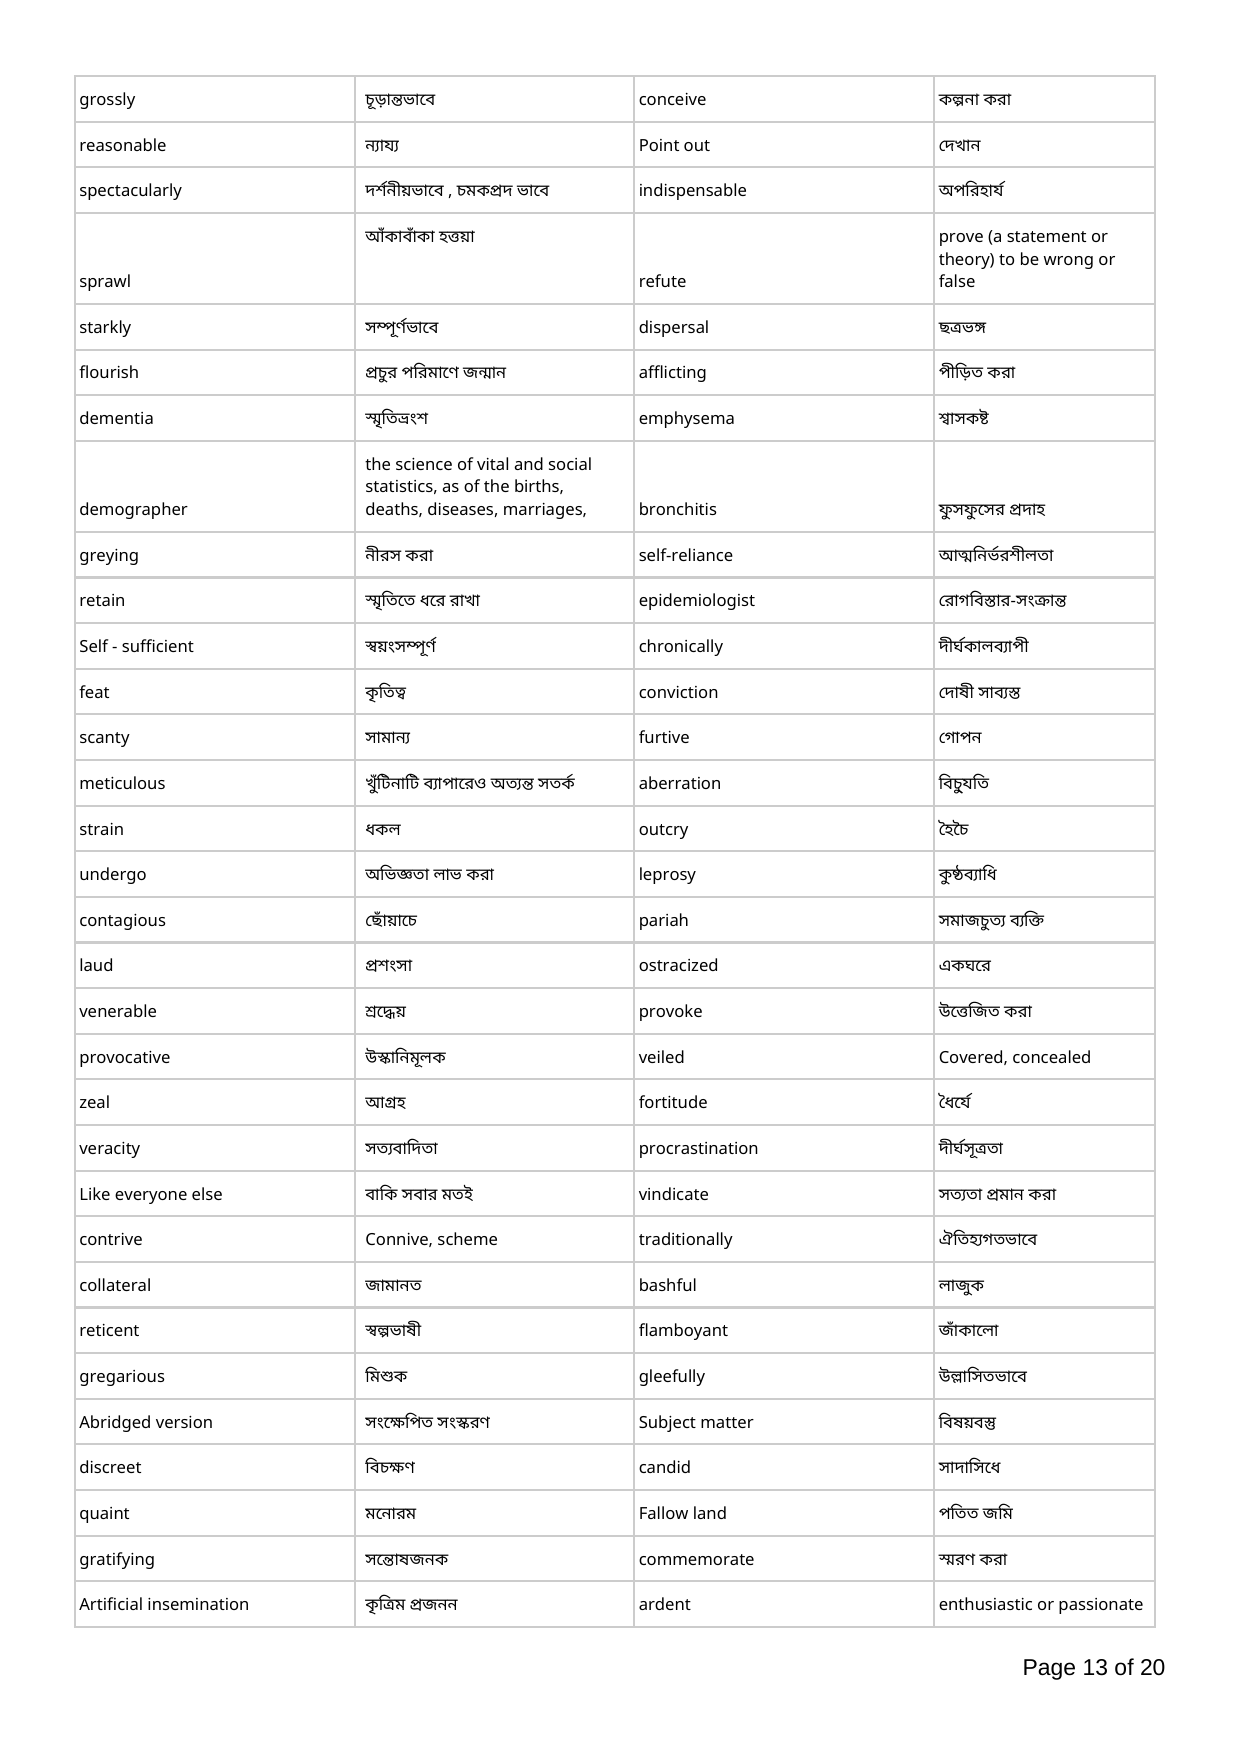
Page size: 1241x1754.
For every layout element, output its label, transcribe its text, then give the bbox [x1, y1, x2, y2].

table_cell contagious [76, 898, 354, 941]
table_cell flamboyant [635, 1309, 933, 1352]
table_cell candid [635, 1445, 933, 1489]
table_cell pariah [635, 898, 933, 941]
table_cell Point out [635, 123, 933, 166]
table_cell scanty [76, 715, 354, 759]
table_cell bronchitis [635, 442, 933, 531]
table_cell মিশুক [356, 1354, 633, 1398]
table_cell bashful [635, 1263, 933, 1306]
table_cell ধৈর্যে [935, 1080, 1154, 1124]
table_cell indispensable [635, 168, 933, 212]
table_cell leprosy [635, 852, 933, 896]
table_cell উত্তেজিত করা [935, 989, 1154, 1033]
table_cell ন্যায্য [356, 123, 633, 166]
table_cell retain [76, 579, 354, 622]
table_cell উস্কানিমূলক [356, 1035, 633, 1078]
table_cell Subject matter [635, 1400, 933, 1443]
table_cell demographer [76, 442, 354, 531]
table_cell স্মরণ করা [935, 1537, 1154, 1580]
table_cell refute [635, 214, 933, 303]
table_cell flourish [76, 351, 354, 394]
table_cell venerable [76, 989, 354, 1033]
table_cell zeal [76, 1080, 354, 1124]
table_cell বিচক্ষণ [356, 1445, 633, 1489]
table_cell afflicting [635, 351, 933, 394]
table_cell আঁকাবাঁকা হত্তয়া [356, 214, 633, 303]
table_cell স্মৃতিভ্রংশ [356, 396, 633, 440]
table_cell prove (a statement or theory) to be wrong or false [935, 214, 1154, 303]
table_cell self-reliance [635, 533, 933, 576]
table_cell vindicate [635, 1172, 933, 1215]
table_cell বাকি সবার মতই [356, 1172, 633, 1215]
table_cell Self - sufficient [76, 624, 354, 668]
table_cell ardent [635, 1582, 933, 1626]
table_cell Like everyone else [76, 1172, 354, 1215]
table_cell enthusiastic or passionate [935, 1582, 1154, 1626]
table_cell grossly [76, 77, 354, 121]
table_cell উল্লাসিতভাবে [935, 1354, 1154, 1398]
table_cell contrive [76, 1217, 354, 1261]
table_cell ছত্রভঙ্গ [935, 305, 1154, 348]
table_cell epidemiologist [635, 579, 933, 622]
table_cell খুঁটিনাটি ব্যাপারেও অত্যন্ত সতর্ক [356, 761, 633, 804]
table_cell ফুসফুসের প্রদাহ [935, 442, 1154, 531]
table_cell সম্পূর্ণভাবে [356, 305, 633, 348]
table_cell discreet [76, 1445, 354, 1489]
table_cell reasonable [76, 123, 354, 166]
table_cell গোপন [935, 715, 1154, 759]
table_cell প্রচুর পরিমাণে জন্মান [356, 351, 633, 394]
table_cell aberration [635, 761, 933, 804]
table_cell ostracized [635, 944, 933, 987]
table_cell একঘরে [935, 944, 1154, 987]
table_cell feat [76, 670, 354, 713]
table_cell সমাজচুত্য ব্যক্তি [935, 898, 1154, 941]
table_cell মনোরম [356, 1491, 633, 1534]
table_cell laud [76, 944, 354, 987]
table_cell পতিত জমি [935, 1491, 1154, 1534]
table_cell দেখান [935, 123, 1154, 166]
table_cell starkly [76, 305, 354, 348]
table_cell meticulous [76, 761, 354, 804]
table_cell স্বয়ংসম্পূর্ণ [356, 624, 633, 668]
table_cell সত্যবাদিতা [356, 1126, 633, 1169]
table_cell outcry [635, 807, 933, 850]
table_cell আগ্রহ [356, 1080, 633, 1124]
table_cell সংক্ষেপিত সংস্করণ [356, 1400, 633, 1443]
table_cell gregarious [76, 1354, 354, 1398]
table_cell রোগবিস্তার-সংক্রান্ত [935, 579, 1154, 622]
table_cell gleefully [635, 1354, 933, 1398]
table_cell আত্মনির্ভরশীলতা [935, 533, 1154, 576]
table_cell জাঁকালো [935, 1309, 1154, 1352]
table_cell কৃত্রিম প্রজনন [356, 1582, 633, 1626]
table_cell provoke [635, 989, 933, 1033]
table_cell Connive, scheme [356, 1217, 633, 1261]
table_cell ঐতিহ্যগতভাবে [935, 1217, 1154, 1261]
table_cell দোষী সাব্যস্ত [935, 670, 1154, 713]
table_cell chronically [635, 624, 933, 668]
table_cell greying [76, 533, 354, 576]
table_cell ছোঁয়াচে [356, 898, 633, 941]
table_cell অভিজ্ঞতা লাভ করা [356, 852, 633, 896]
table_cell veiled [635, 1035, 933, 1078]
table_cell স্বল্পভাষী [356, 1309, 633, 1352]
table_cell quaint [76, 1491, 354, 1534]
table_cell লাজুক [935, 1263, 1154, 1306]
table_cell অপরিহার্য [935, 168, 1154, 212]
table_cell সন্তোষজনক [356, 1537, 633, 1580]
table_cell দীর্ঘকালব্যাপী [935, 624, 1154, 668]
table_cell veracity [76, 1126, 354, 1169]
table_cell চূড়ান্তভাবে [356, 77, 633, 121]
table_cell collateral [76, 1263, 354, 1306]
table_cell স্মৃতিতে ধরে রাখা [356, 579, 633, 622]
table_cell সাদাসিধে [935, 1445, 1154, 1489]
table_cell কল্পনা করা [935, 77, 1154, 121]
table_cell দীর্ঘসূত্রতা [935, 1126, 1154, 1169]
table_cell বিষয়বস্তু [935, 1400, 1154, 1443]
table_cell নীরস করা [356, 533, 633, 576]
table_cell dispersal [635, 305, 933, 348]
table_cell ধকল [356, 807, 633, 850]
table_cell কুষ্ঠব্যাধি [935, 852, 1154, 896]
table_cell conviction [635, 670, 933, 713]
table_cell spectacularly [76, 168, 354, 212]
table_cell জামানত [356, 1263, 633, 1306]
table_cell emphysema [635, 396, 933, 440]
table_cell হৈচৈ [935, 807, 1154, 850]
table_cell reticent [76, 1309, 354, 1352]
table_cell sprawl [76, 214, 354, 303]
table_cell fortitude [635, 1080, 933, 1124]
table_cell Artificial insemination [76, 1582, 354, 1626]
table_cell undergo [76, 852, 354, 896]
table_cell dementia [76, 396, 354, 440]
table_cell দর্শনীয়ভাবে , চমকপ্রদ ভাবে [356, 168, 633, 212]
table_cell strain [76, 807, 354, 850]
table_cell Abridged version [76, 1400, 354, 1443]
table_cell procrastination [635, 1126, 933, 1169]
table_cell commemorate [635, 1537, 933, 1580]
table_cell শ্বাসকষ্ট [935, 396, 1154, 440]
table_cell Covered, concealed [935, 1035, 1154, 1078]
table_cell conceive [635, 77, 933, 121]
table_cell provocative [76, 1035, 354, 1078]
table_cell সামান্য [356, 715, 633, 759]
table_cell traditionally [635, 1217, 933, 1261]
table_cell বিচু্যতি [935, 761, 1154, 804]
table_cell Fallow land [635, 1491, 933, 1534]
table_cell কৃতিত্ব [356, 670, 633, 713]
table_cell furtive [635, 715, 933, 759]
table_cell সত্যতা প্রমান করা [935, 1172, 1154, 1215]
table_cell the science of vital and social statistics, as of the births, deaths, diseases, marriages, [356, 442, 633, 531]
table_cell পীড়িত করা [935, 351, 1154, 394]
table_cell gratifying [76, 1537, 354, 1580]
table_cell শ্রদ্ধেয় [356, 989, 633, 1033]
table_cell প্রশংসা [356, 944, 633, 987]
